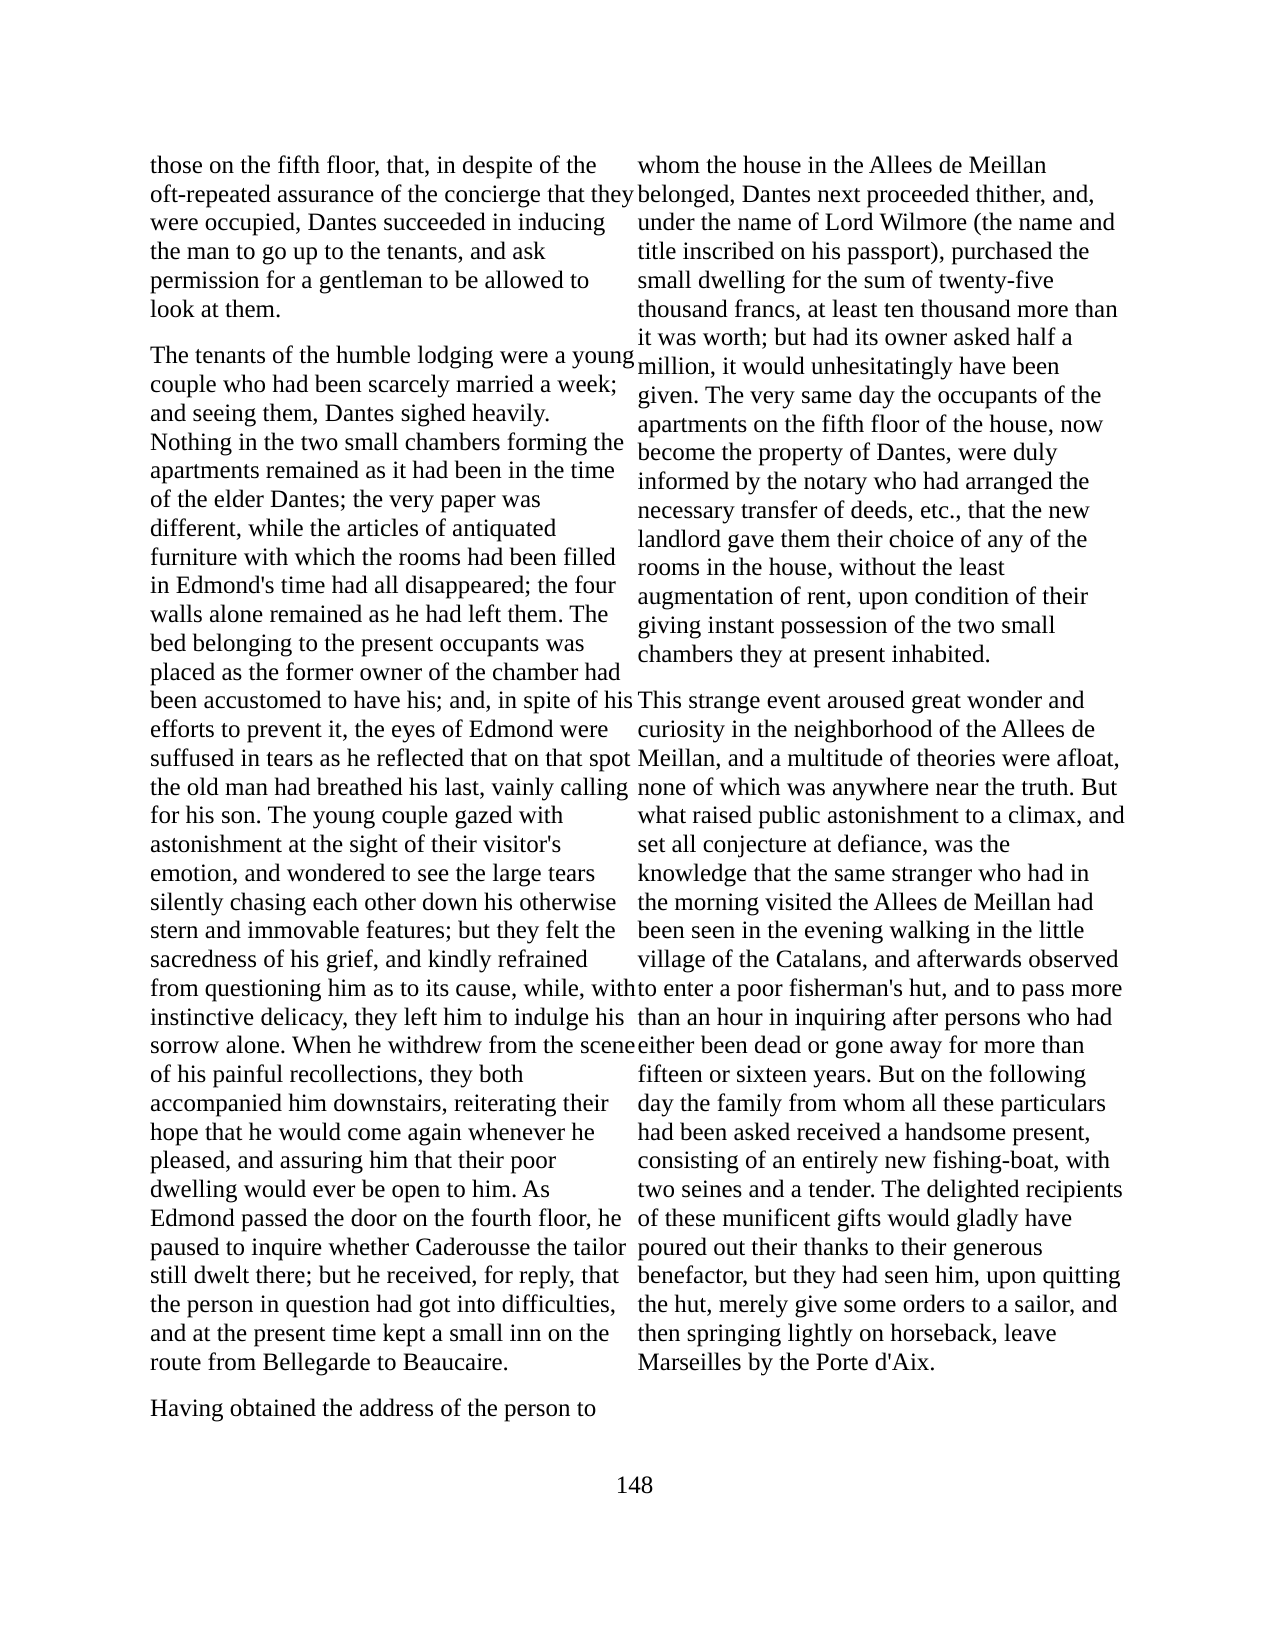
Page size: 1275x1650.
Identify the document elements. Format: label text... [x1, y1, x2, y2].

text Having obtained the address of the person to [150, 1393, 637, 1422]
text whom the house in the Allees de Meillan belonged, Dantes next proceeded thither, and, under the name of Lord Wilmore (the name and title inscribed on his passport), purchased the small dwelling for the sum of twenty-five thousand francs, at least ten thousand more than it was worth; but had its owner asked half a million, it would unhesitatingly have been given. The very same day the occupants of the apartments on the fifth floor of the house, now become the property of Dantes, were duly informed by the notary who had arranged the necessary transfer of deeds, etc., that the new landlord gave them their choice of any of the rooms in the house, without the least augmentation of rent, upon condition of their giving instant possession of the two small chambers they at present inhabited. [637, 150, 1125, 667]
text This strange event aroused great wonder and curiosity in the neighborhood of the Allees de Meillan, and a multitude of theories were afloat, none of which was anywhere near the truth. But what raised public astonishment to a climax, and set all conjecture at defiance, was the knowledge that the same stranger who had in the morning visited the Allees de Meillan had been seen in the evening walking in the little village of the Catalans, and afterwards observed to enter a poor fisherman's hut, and to pass more than an hour in inquiring after persons who had either been dead or gone away for more than fifteen or sixteen years. But on the following day the family from whom all these particulars had been asked received a handsome present, consisting of an entirely new fishing-boat, with two seines and a tender. The delighted recipients of these munificent gifts would gladly have poured out their thanks to their generous benefactor, but they had seen him, upon quitting the hut, merely give some orders to a sailor, and then springing lightly on horseback, leave Marseilles by the Porte d'Aix. [637, 685, 1125, 1375]
text those on the fifth floor, that, in despite of the oft-repeated assurance of the concierge that they were occupied, Dantes succeeded in inducing the man to go up to the tenants, and ask permission for a gentleman to be allowed to look at them. [150, 150, 637, 322]
text The tenants of the humble lodging were a young couple who had been scarcely married a week; and seeing them, Dantes sighed heavily. Nothing in the two small chambers forming the apartments remained as it had been in the time of the elder Dantes; the very paper was different, while the articles of antiquated furniture with which the rooms had been filled in Edmond's time had all disappeared; the four walls alone remained as he had left them. The bed belonging to the present occupants was placed as the former owner of the chamber had been accustomed to have his; and, in spite of his efforts to prevent it, the eyes of Edmond were suffused in tears as he reflected that on that spot the old man had breathed his last, vainly calling for his son. The young couple gazed with astonishment at the sight of their visitor's emotion, and wondered to see the large tears silently chasing each other down his otherwise stern and immovable features; but they felt the sacredness of his grief, and kindly refrained from questioning him as to its cause, while, with instinctive delicacy, they left him to indulge his sorrow alone. When he withdrew from the scene of his painful recollections, they both accompanied him downstairs, reiterating their hope that he would come again whenever he pleased, and assuring him that their poor dwelling would ever be open to him. As Edmond passed the door on the fourth floor, he paused to inquire whether Caderousse the tailor still dwelt there; but he received, for reply, that the person in question had got into difficulties, and at the present time kept a small inn on the route from Bellegarde to Beaucaire. [150, 340, 637, 1375]
